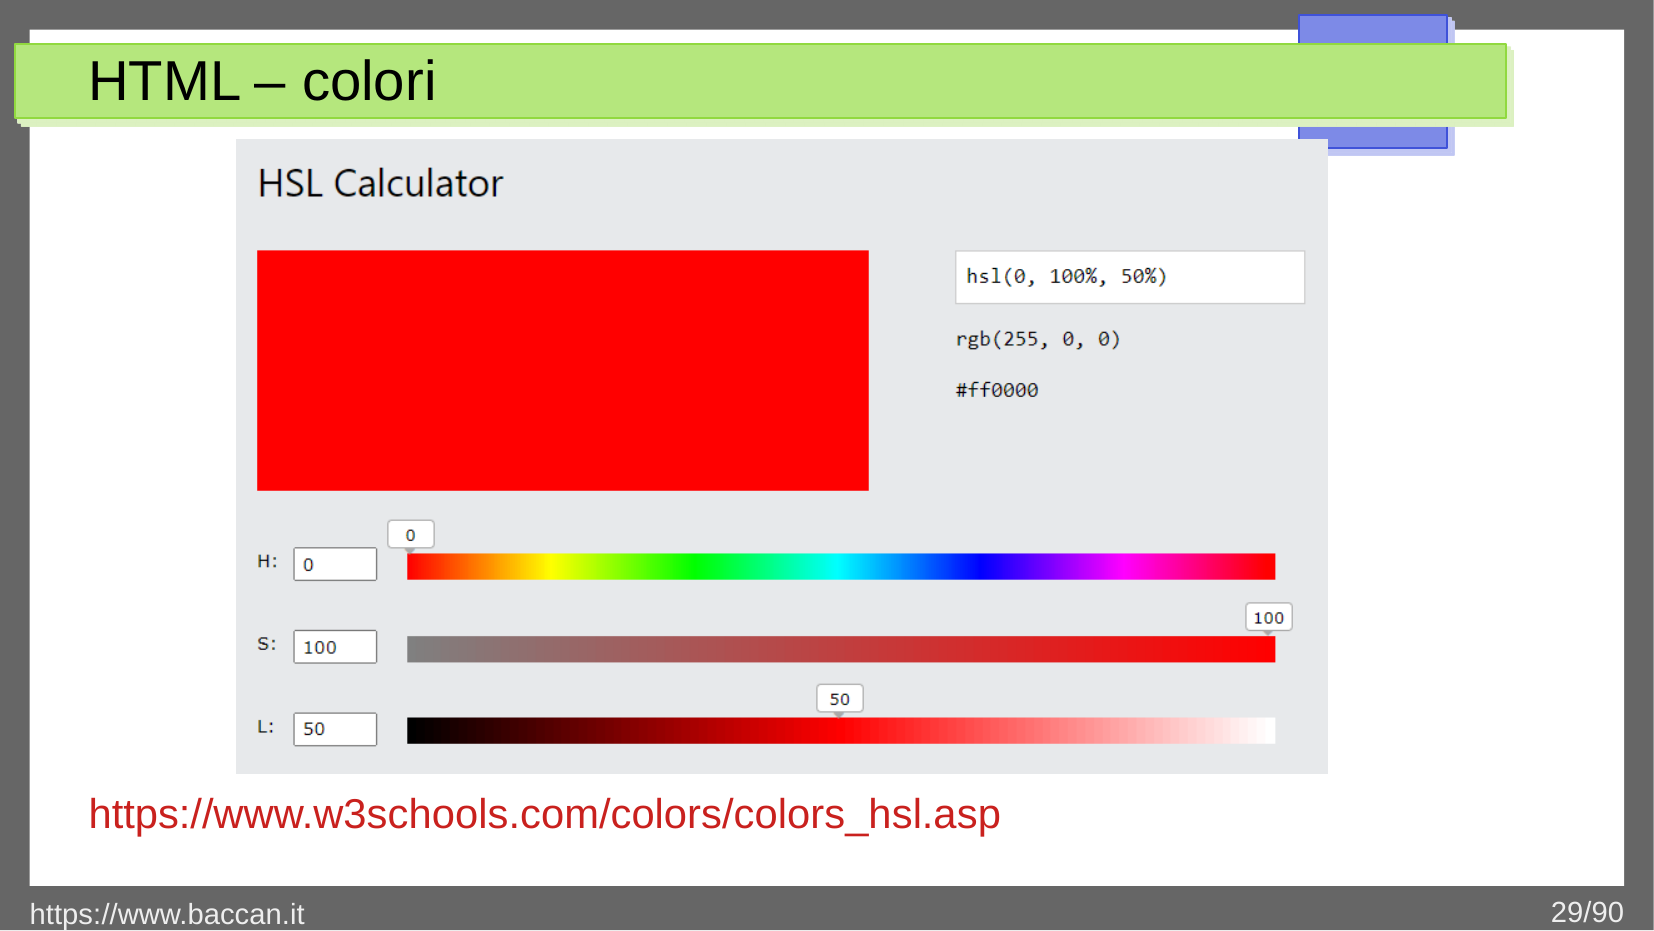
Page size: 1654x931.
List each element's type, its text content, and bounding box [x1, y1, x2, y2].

picture [236, 139, 1328, 774]
title HTML – colori [88, 44, 1506, 119]
text_box https://www.w3schools.com/colors/colors_hsl.asp [88, 773, 1565, 856]
